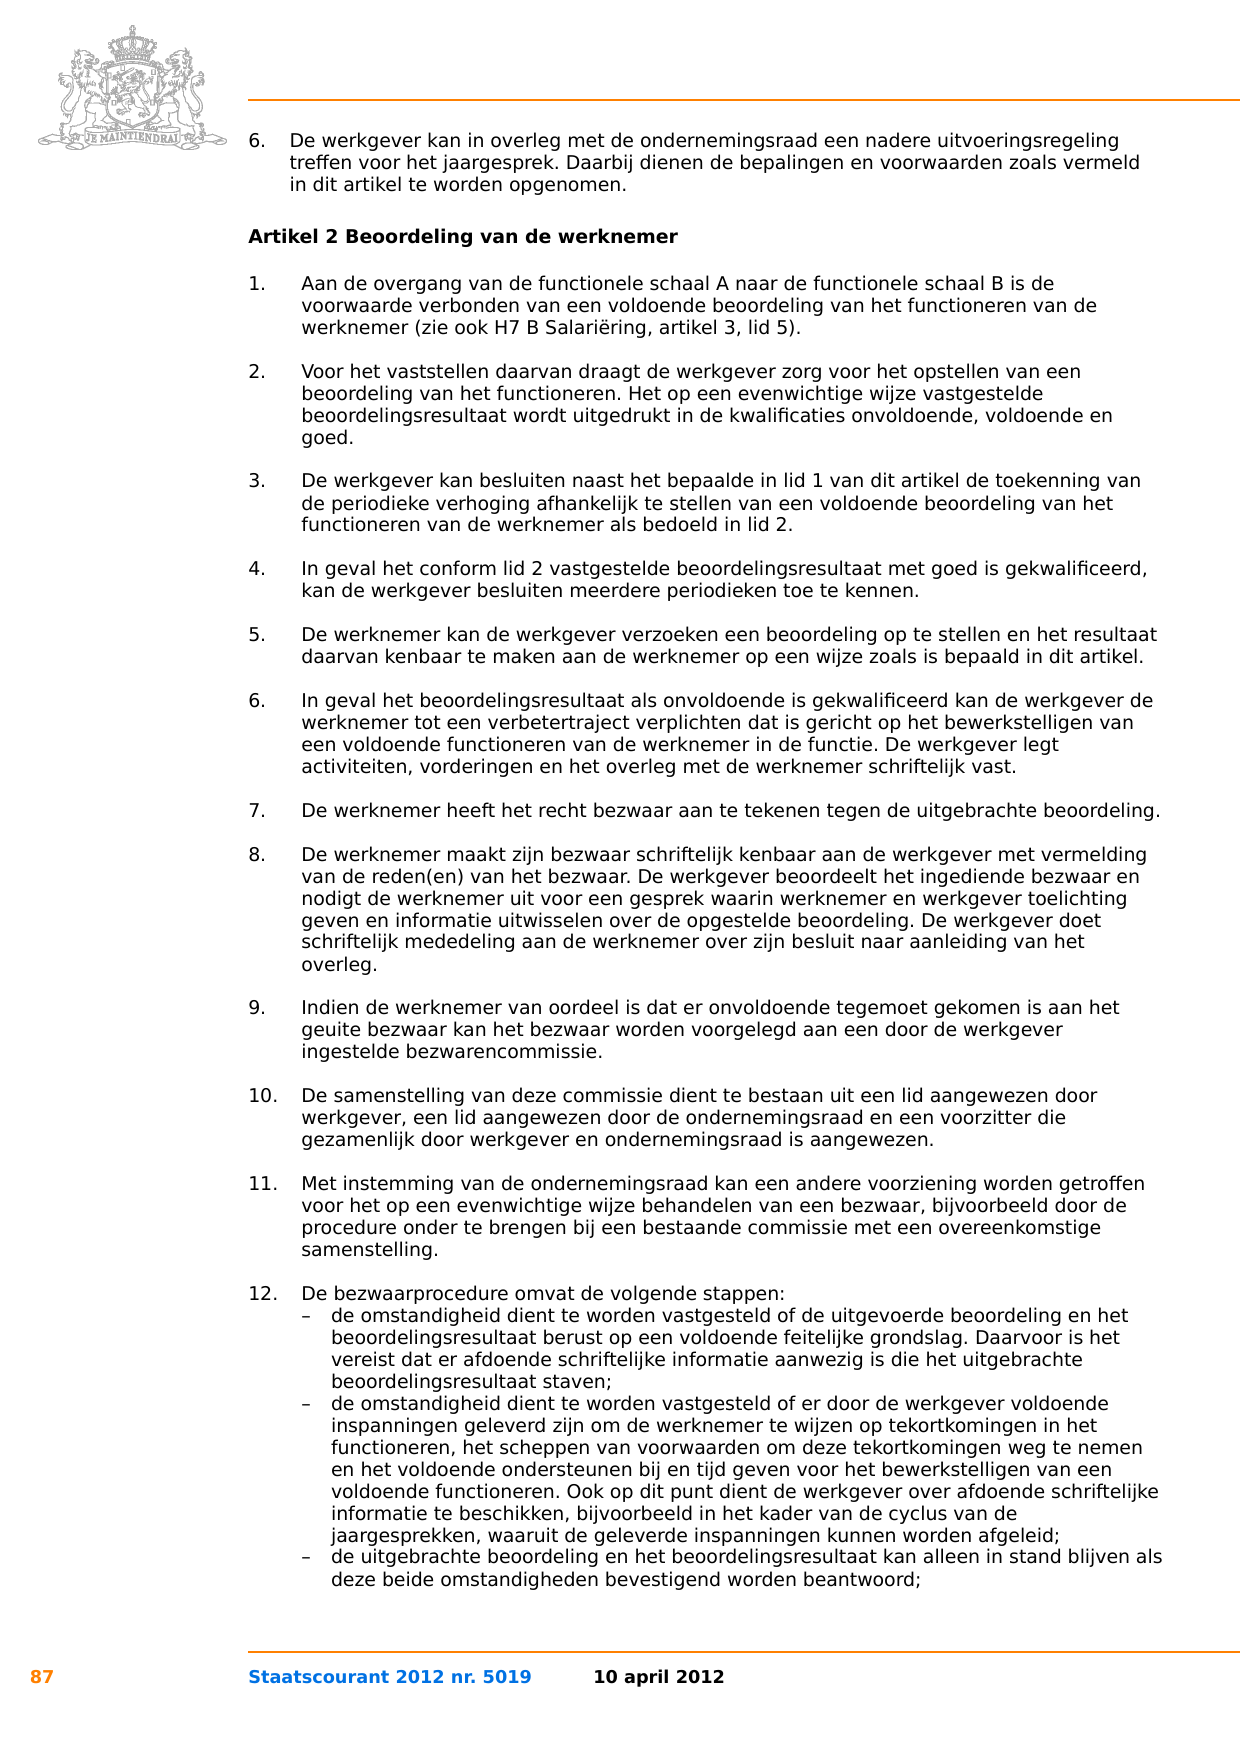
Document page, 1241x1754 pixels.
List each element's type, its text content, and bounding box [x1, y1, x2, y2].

text 3. De werkgever kan besluiten naast het bepaalde in lid 1 van dit artikel de toekenning van de periodieke verhoging afhankelijk te stellen van een voldoende beoordeling van het functioneren van de werknemer als bedoeld in lid 2. [248, 470, 1163, 536]
picture [38, 25, 227, 150]
text 1. Aan de overgang van de functionele schaal A naar de functionele schaal B is de voorwaarde verbonden van een voldoende beoordeling van het functioneren van de werknemer (zie ook H7 B Salariëring, artikel 3, lid 5). [248, 273, 1163, 339]
text 9. Indien de werknemer van oordeel is dat er onvoldoende tegemoet gekomen is aan het geuite bezwaar kan het bezwaar worden voorgelegd aan een door de werkgever ingestelde bezwarencommissie. [248, 997, 1163, 1063]
text 8. De werknemer maakt zijn bezwaar schriftelijk kenbaar aan de werkgever met vermelding van de reden(en) van het bezwaar. De werkgever beoordeelt het ingediende bezwaar en nodigt de werknemer uit voor een gesprek waarin werknemer en werkgever toelichting geven en informatie uitwisselen over de opgestelde beoordeling. De werkgever doet schriftelijk mededeling aan de werknemer over zijn besluit naar aanleiding van het overleg. [248, 843, 1163, 975]
text 7. De werknemer heeft het recht bezwaar aan te tekenen tegen de uitgebrachte beoordeling. [248, 800, 1163, 822]
text 6. De werkgever kan in overleg met de ondernemingsraad een nadere uitvoeringsregeling treffen voor het jaargesprek. Daarbij dienen de bepalingen en voorwaarden zoals vermeld in dit artikel te worden opgenomen. [248, 130, 1163, 196]
text – de uitgebrachte beoordeling en het beoordelingsresultaat kan alleen in stand blijven als deze beide omstandigheden bevestigend worden beantwoord; [301, 1546, 1163, 1590]
text 5. De werknemer kan de werkgever verzoeken een beoordeling op te stellen en het resultaat daarvan kenbaar te maken aan de werknemer op een wijze zoals is bepaald in dit artikel. [248, 624, 1163, 668]
text 10. De samenstelling van deze commissie dient te bestaan uit een lid aangewezen door werkgever, een lid aangewezen door de ondernemingsraad en een voorzitter die gezamenlijk door werkgever en ondernemingsraad is aangewezen. [248, 1085, 1163, 1151]
text 11. Met instemming van de ondernemingsraad kan een andere voorziening worden getroffen voor het op een evenwichtige wijze behandelen van een bezwaar, bijvoorbeeld door de procedure onder te brengen bij een bestaande commissie met een overeenkomstige samenstelling. [248, 1173, 1163, 1261]
text – de omstandigheid dient te worden vastgesteld of er door de werkgever voldoende inspanningen geleverd zijn om de werknemer te wijzen op tekortkomingen in het functioneren, het scheppen van voorwaarden om deze tekortkomingen weg te nemen en het voldoende ondersteunen bij en tijd geven voor het bewerkstelligen van een voldoende functioneren. Ook op dit punt dient de werkgever over afdoende schriftelijke informatie te beschikken, bijvoorbeeld in het kader van de cyclus van de jaargesprekken, waaruit de geleverde inspanningen kunnen worden afgeleid; [301, 1393, 1163, 1546]
text – de omstandigheid dient te worden vastgesteld of de uitgevoerde beoordeling en het beoordelingsresultaat berust op een voldoende feitelijke grondslag. Daarvoor is het vereist dat er afdoende schriftelijke informatie aanwezig is die het uitgebrachte beoordelingsresultaat staven; [301, 1305, 1163, 1393]
subtitle Artikel 2 Beoordeling van de werknemer [248, 226, 1163, 248]
text 12. De bezwaarprocedure omvat de volgende stappen: [248, 1283, 1163, 1305]
text 2. Voor het vaststellen daarvan draagt de werkgever zorg voor het opstellen van een beoordeling van het functioneren. Het op een evenwichtige wijze vastgestelde beoordelingsresultaat wordt uitgedrukt in de kwalificaties onvoldoende, voldoende en goed. [248, 361, 1163, 448]
text 6. In geval het beoordelingsresultaat als onvoldoende is gekwalificeerd kan de werkgever de werknemer tot een verbetertraject verplichten dat is gericht op het bewerkstelligen van een voldoende functioneren van de werknemer in de functie. De werkgever legt activiteiten, vorderingen en het overleg met de werknemer schriftelijk vast. [248, 690, 1163, 778]
text 4. In geval het conform lid 2 vastgestelde beoordelingsresultaat met goed is gekwalificeerd, kan de werkgever besluiten meerdere periodieken toe te kennen. [248, 558, 1163, 602]
